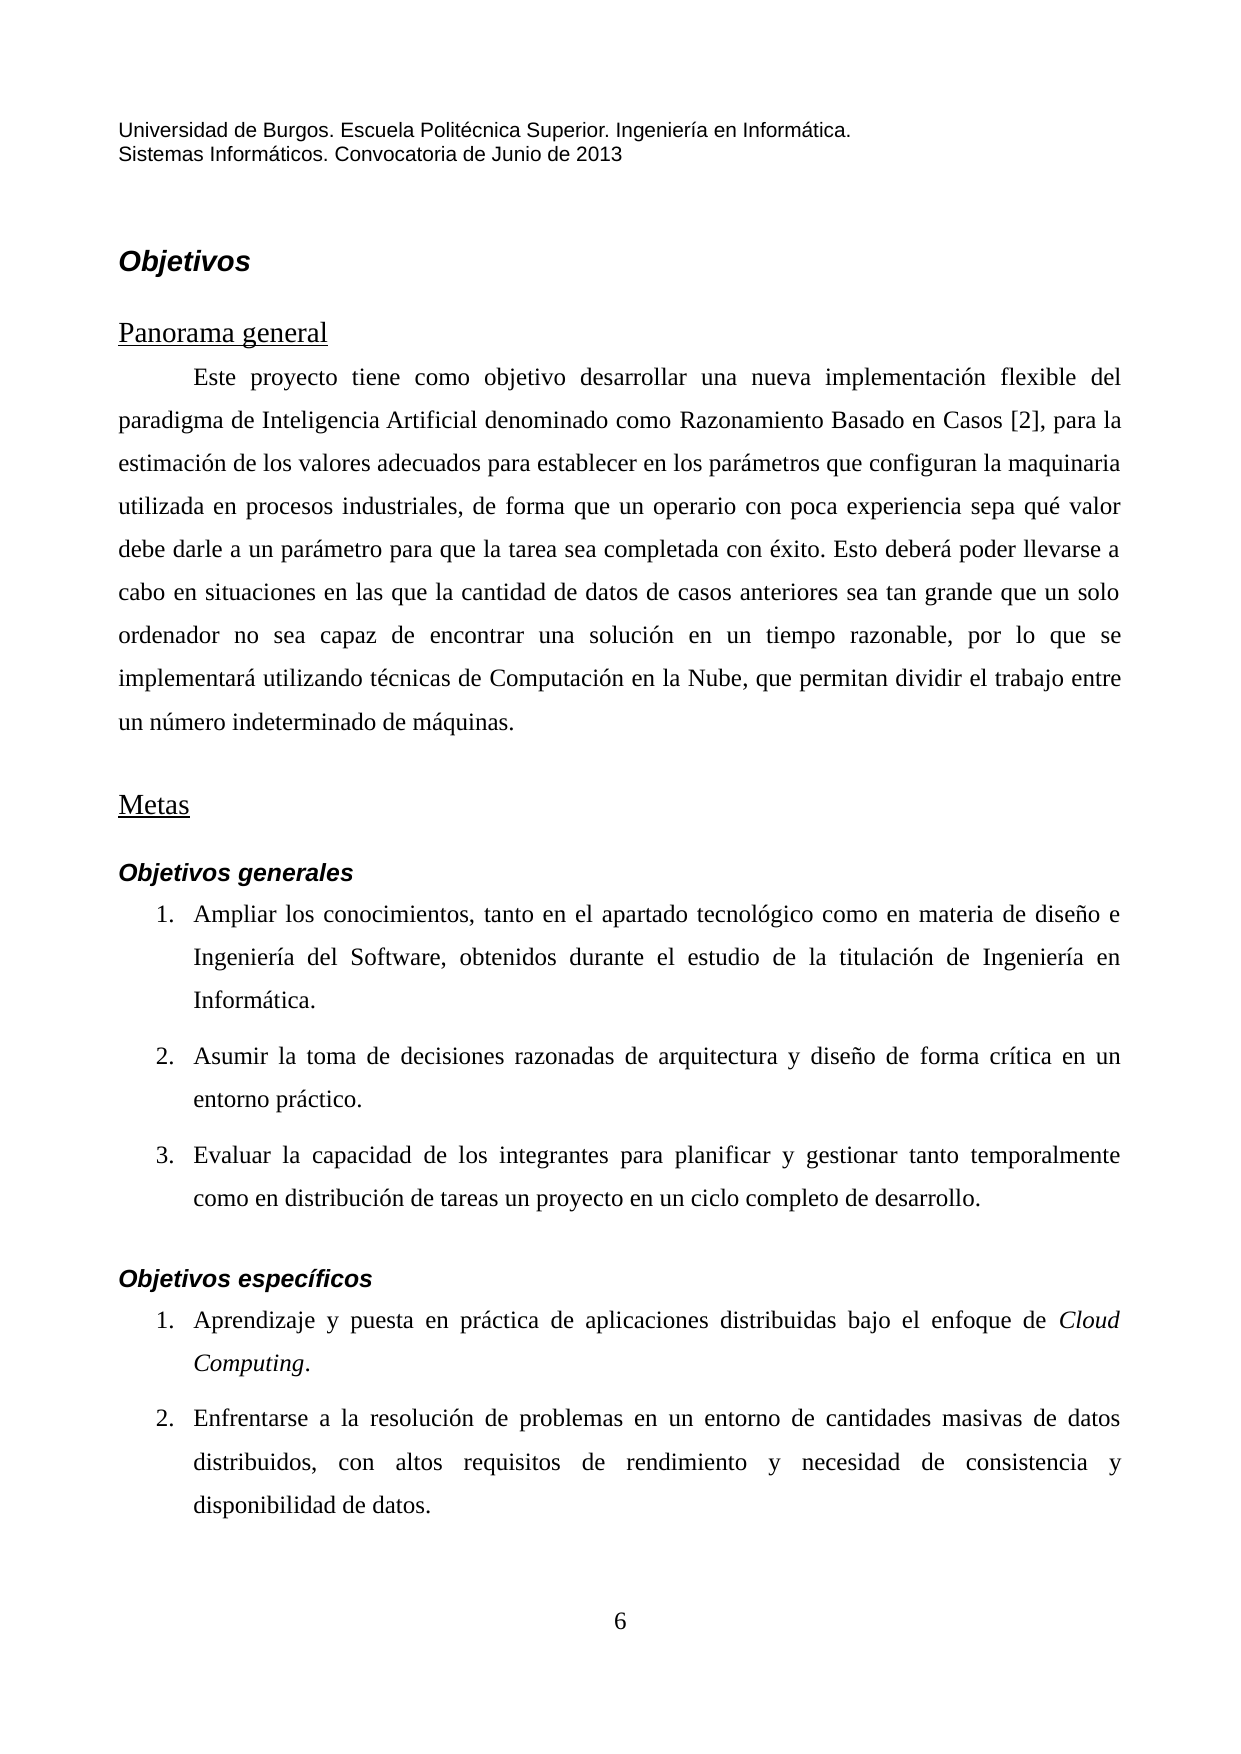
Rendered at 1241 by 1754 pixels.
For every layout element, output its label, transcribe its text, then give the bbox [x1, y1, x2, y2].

list Enfrentarse a la resolución de problemas en un entorno de cantidades masivas de datos distribuidos, con altos requisitos de rendimiento y necesidad de consistencia y disponibilidad de datos. [156, 1403, 1122, 1518]
list Ampliar los conocimientos, tanto en el apartado tecnológico como en materia de diseño e Ingeniería del Software, obtenidos durante el estudio de la titulación de Ingeniería en Informática. [156, 899, 1122, 1014]
list Evaluar la capacidad de los integrantes para planificar y gestionar tanto temporalmente como en distribución de tareas un proyecto en un ciclo completo de desarrollo. [156, 1140, 1122, 1212]
subtitle Objetivos [118, 244, 1122, 278]
text Este proyecto tiene como objetivo desarrollar una nueva implementación flexible del paradigma de Inteligencia Artificial denominado como Razonamiento Basado en Casos [2], para la estimación de los valores adecuados para establecer en los parámetros que configuran la maquinaria utilizada en procesos industriales, de forma que un operario con poca experiencia sepa qué valor debe darle a un parámetro para que la tarea sea completada con éxito. Esto deberá poder llevarse a cabo en situaciones en las que la cantidad de datos de casos anteriores sea tan grande que un solo ordenador no sea capaz de encontrar una solución en un tiempo razonable, por lo que se implementará utilizando técnicas de Computación en la Nube, que permitan dividir el trabajo entre un número indeterminado de máquinas. [118, 362, 1122, 735]
list Asumir la toma de decisiones razonadas de arquitectura y diseño de forma crítica en un entorno práctico. [156, 1041, 1122, 1113]
subtitle Panorama general [118, 316, 1122, 349]
subtitle Metas [118, 787, 1122, 821]
subtitle Objetivos específicos [118, 1264, 1122, 1292]
subtitle Objetivos generales [118, 858, 1122, 887]
list Aprendizaje y puesta en práctica de aplicaciones distribuidas bajo el enfoque de Cloud Computing. [156, 1305, 1122, 1377]
